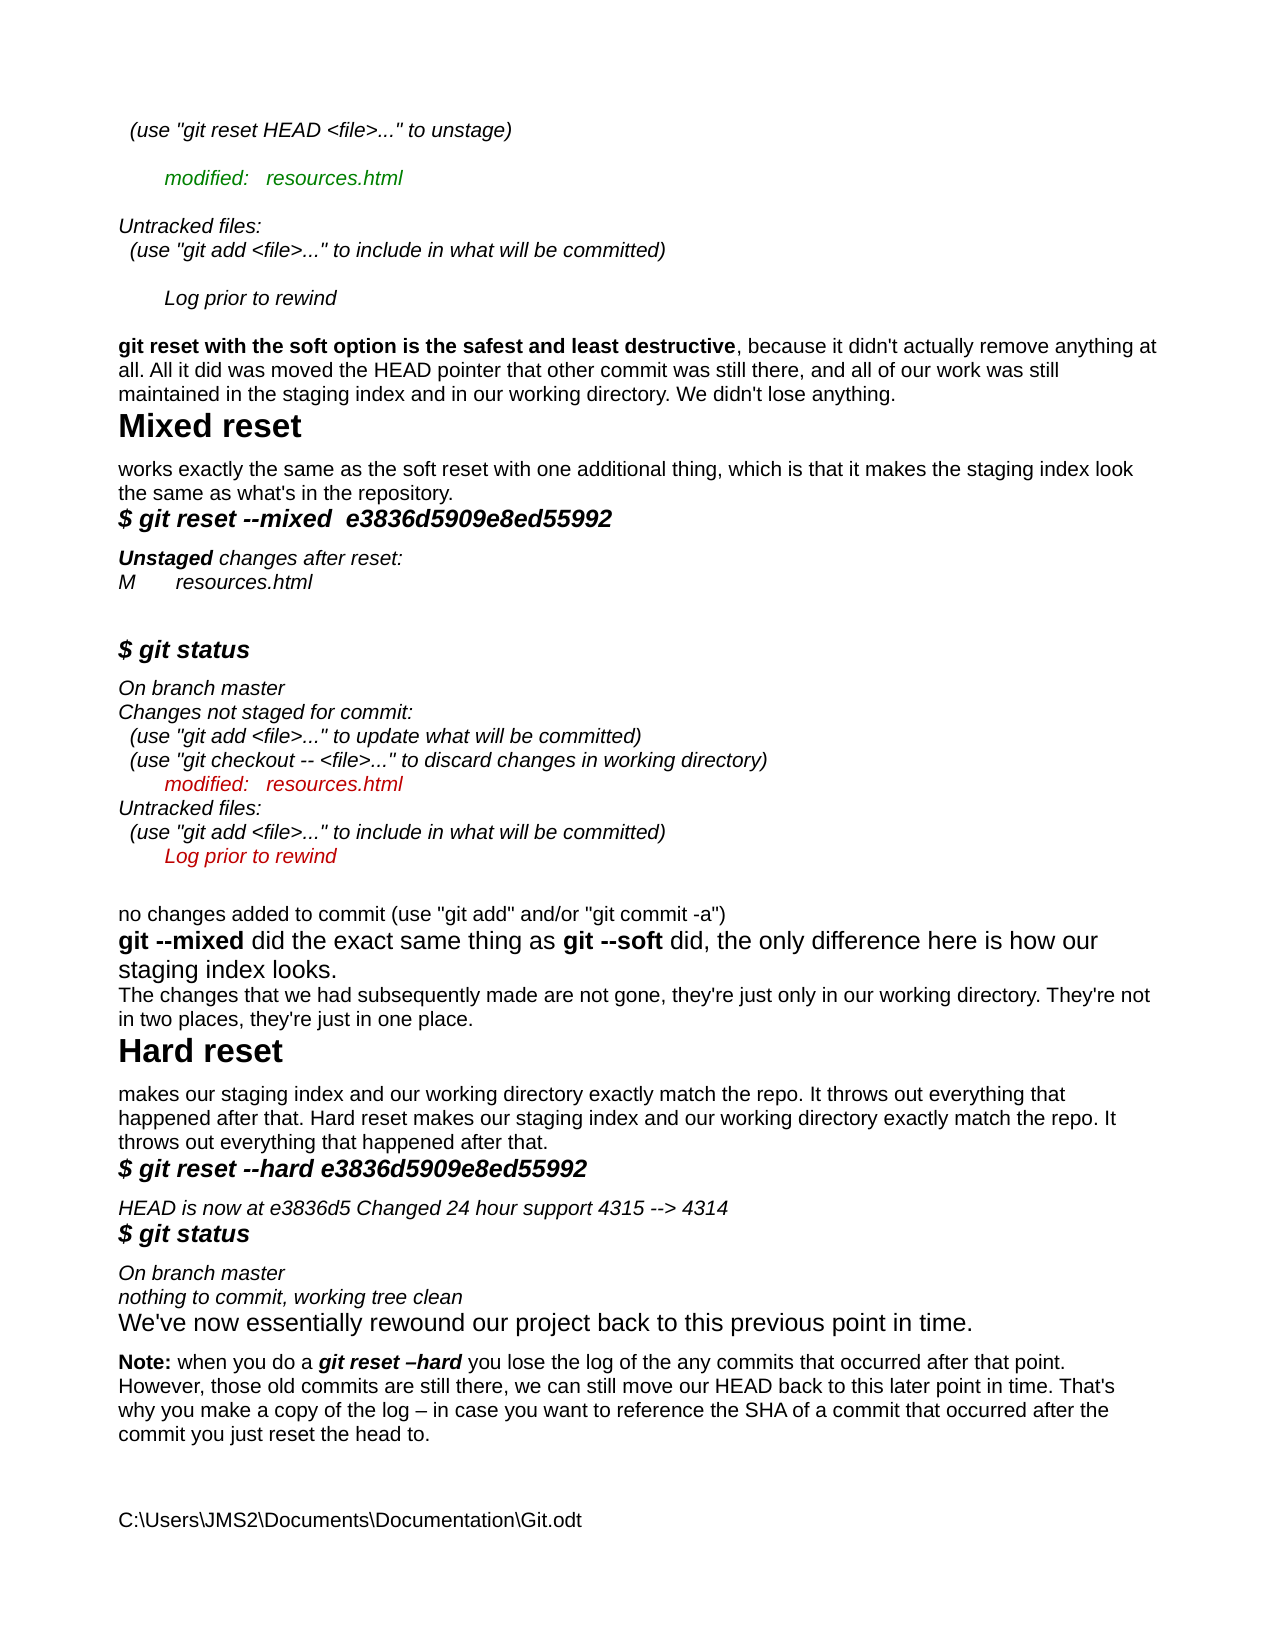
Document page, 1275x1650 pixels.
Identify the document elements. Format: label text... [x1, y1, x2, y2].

text Note: when you do a git reset –hard you lose the log of the any commits that occurred after that point. However, those old commits are still there, we can still move our HEAD back to this later point in time. That's why you make a copy of the log – in case you want to reference the SHA of a commit that occurred after the commit you just reset the head to. [118, 1350, 1157, 1446]
text (use "git checkout -- <file>..." to discard changes in working directory) [118, 748, 1157, 772]
text no changes added to commit (use "git add" and/or "git commit -a") [118, 902, 1157, 926]
text Unstaged changes after reset: [118, 546, 1157, 570]
text Untracked files: [118, 796, 1157, 820]
text M resources.html [118, 570, 1157, 594]
text $ git status [118, 635, 1157, 664]
text $ git reset --mixed e3836d5909e8ed55992 [118, 504, 1157, 533]
text modified: resources.html [118, 166, 1157, 190]
text On branch master [118, 676, 1157, 700]
text Changes not staged for commit: [118, 700, 1157, 724]
text (use "git add <file>..." to include in what will be committed) [118, 238, 1157, 262]
text On branch master [118, 1261, 1157, 1284]
text (use "git add <file>..." to update what will be committed) [118, 724, 1157, 748]
text $ git reset --hard e3836d5909e8ed55992 [118, 1154, 1157, 1183]
text git reset with the soft option is the safest and least destructive, because it didn't actually remove anything at all. All it did was moved the HEAD pointer that other commit was still there, and all of our work was still maintained in the staging index and in our working directory. We didn't lose anything. [118, 334, 1157, 406]
text works exactly the same as the soft reset with one additional thing, which is that it makes the staging index look the same as what's in the repository. [118, 457, 1157, 504]
text Mixed reset [118, 406, 1157, 444]
text modified: resources.html [118, 772, 1157, 796]
text HEAD is now at e3836d5 Changed 24 hour support 4315 --> 4314 [118, 1195, 1157, 1219]
text makes our staging index and our working directory exactly match the repo. It throws out everything that happened after that. Hard reset makes our staging index and our working directory exactly match the repo. It throws out everything that happened after that. [118, 1082, 1157, 1154]
text We've now essentially rewound our project back to this previous point in time. [118, 1308, 1157, 1337]
text (use "git add <file>..." to include in what will be committed) [118, 820, 1157, 844]
text The changes that we had subsequently made are not gone, they're just only in our working directory. They're not in two places, they're just in one place. [118, 983, 1157, 1031]
text $ git status [118, 1219, 1157, 1248]
text git --mixed did the exact same thing as git --soft did, the only difference here is how our staging index looks. [118, 926, 1157, 983]
text Untracked files: [118, 214, 1157, 238]
text Hard reset [118, 1031, 1157, 1070]
text nothing to commit, working tree clean [118, 1284, 1157, 1308]
text (use "git reset HEAD <file>..." to unstage) [118, 118, 1157, 142]
text Log prior to rewind [118, 844, 1157, 868]
text Log prior to rewind [118, 286, 1157, 310]
